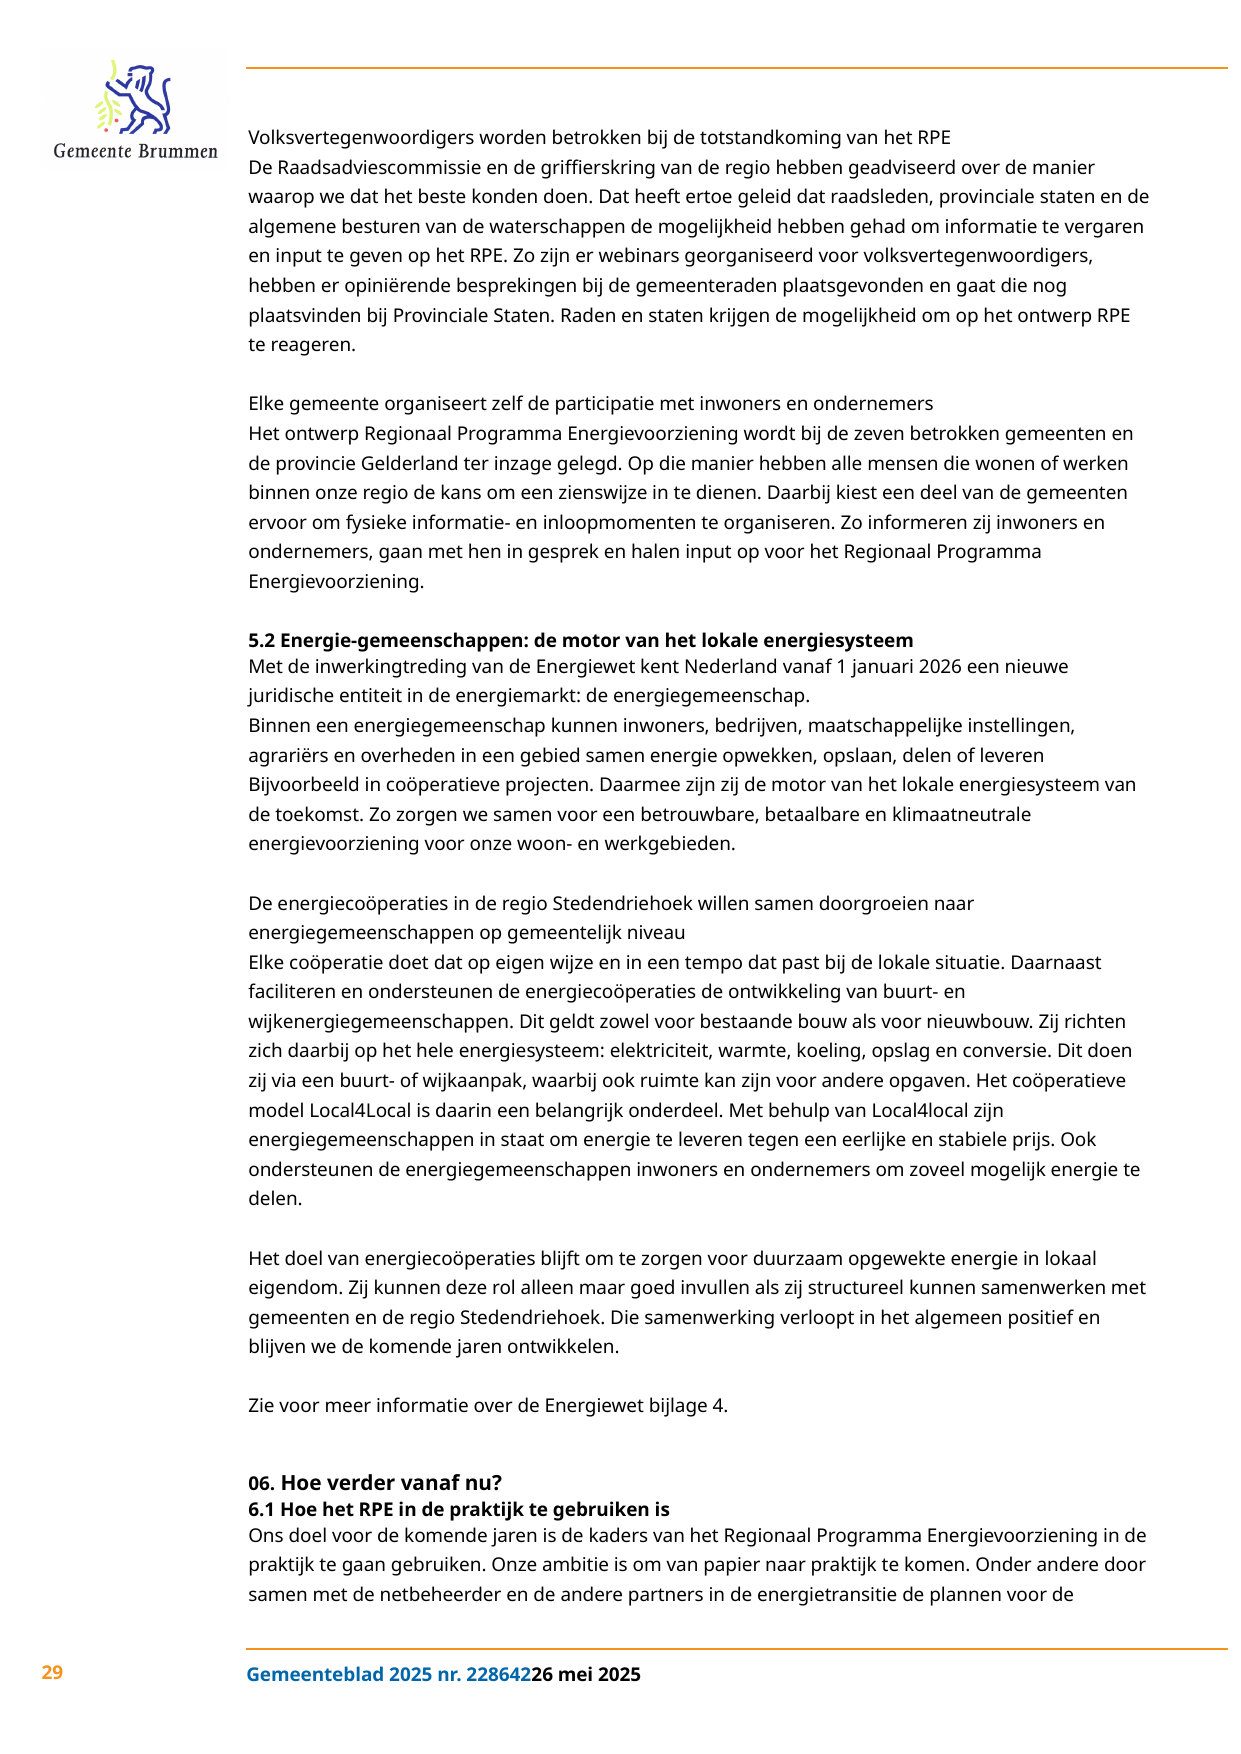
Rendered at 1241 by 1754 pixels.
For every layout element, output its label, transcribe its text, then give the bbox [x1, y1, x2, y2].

text Het ontwerp Regionaal Programma Energievoorziening wordt bij de zeven betrokken gemeenten en de provincie Gelderland ter inzage gelegd. Op die manier hebben alle mensen die wonen of werken binnen onze regio de kans om een zienswijze in te dienen. Daarbij kiest een deel van de gemeenten ervoor om fysieke informatie- en inloopmomenten te organiseren. Zo informeren zij inwoners en ondernemers, gaan met hen in gesprek en halen input op voor het Regionaal Programma Energievoorziening. [248, 420, 1152, 594]
text Volksvertegenwoordigers worden betrokken bij de totstandkoming van het RPE [248, 124, 1152, 150]
text De Raadsadviescommissie en de griffierskring van de regio hebben geadviseerd over de manier waarop we dat het beste konden doen. Dat heeft ertoe geleid dat raadsleden, provinciale staten en de algemene besturen van de waterschappen de mogelijkheid hebben gehad om informatie te vergaren en input te geven op het RPE. Zo zijn er webinars georganiseerd voor volksvertegenwoordigers, hebben er opiniërende besprekingen bij de gemeenteraden plaatsgevonden en gaat die nog plaatsvinden bij Provinciale Staten. Raden en staten krijgen de mogelijkheid om op het ontwerp RPE te reageren. [248, 154, 1152, 357]
picture [41, 47, 231, 172]
text Elke gemeente organiseert zelf de participatie met inwoners en ondernemers [248, 391, 1152, 416]
text Ons doel voor de komende jaren is de kaders van het Regionaal Programma Energievoorziening in de praktijk te gaan gebruiken. Onze ambitie is om van papier naar praktijk te komen. Onder andere door samen met de netbeheerder en de andere partners in de energietransitie de plannen voor de [248, 1522, 1152, 1607]
text 6.1 Hoe het RPE in de praktijk te gebruiken is [248, 1496, 1152, 1522]
text 5.2 Energie-gemeenschappen: de motor van het lokale energiesysteem [248, 627, 1152, 653]
text Bijvoorbeeld in coöperatieve projecten. Daarmee zijn zij de motor van het lokale energiesysteem van de toekomst. Zo zorgen we samen voor een betrouwbare, betaalbare en klimaatneutrale energievoorziening voor onze woon- en werkgebieden. [248, 771, 1152, 856]
text Zie voor meer informatie over de Energiewet bijlage 4. [248, 1393, 1152, 1418]
text Het doel van energiecoöperaties blijft om te zorgen voor duurzaam opgewekte energie in lokaal eigendom. Zij kunnen deze rol alleen maar goed invullen als zij structureel kunnen samenwerken met gemeenten en de regio Stedendriehoek. Die samenwerking verloopt in het algemeen positief en blijven we de komende jaren ontwikkelen. [248, 1245, 1152, 1359]
text Elke coöperatie doet dat op eigen wijze en in een tempo dat past bij de lokale situatie. Daarnaast faciliteren en ondersteunen de energiecoöperaties de ontwikkeling van buurt- en wijkenergiegemeenschappen. Dit geldt zowel voor bestaande bouw als voor nieuwbouw. Zij richten zich daarbij op het hele energiesysteem: elektriciteit, warmte, koeling, opslag en conversie. Dit doen zij via een buurt- of wijkaanpak, waarbij ook ruimte kan zijn voor andere opgaven. Het coöperatieve model Local4Local is daarin een belangrijk onderdeel. Met behulp van Local4local zijn energiegemeenschappen in staat om energie te leveren tegen een eerlijke en stabiele prijs. Ook ondersteunen de energiegemeenschappen inwoners en ondernemers om zoveel mogelijk energie te delen. [248, 949, 1152, 1211]
text 06. Hoe verder vanaf nu? [248, 1468, 1152, 1496]
text De energiecoöperaties in de regio Stedendriehoek willen samen doorgroeien naar energiegemeenschappen op gemeentelijk niveau [248, 890, 1152, 945]
text Met de inwerkingtreding van de Energiewet kent Nederland vanaf 1 januari 2026 een nieuwe juridische entiteit in de energiemarkt: de energiegemeenschap. [248, 653, 1152, 708]
text Binnen een energiegemeenschap kunnen inwoners, bedrijven, maatschappelijke instellingen, agrariërs en overheden in een gebied samen energie opwekken, opslaan, delen of leveren [248, 712, 1152, 767]
